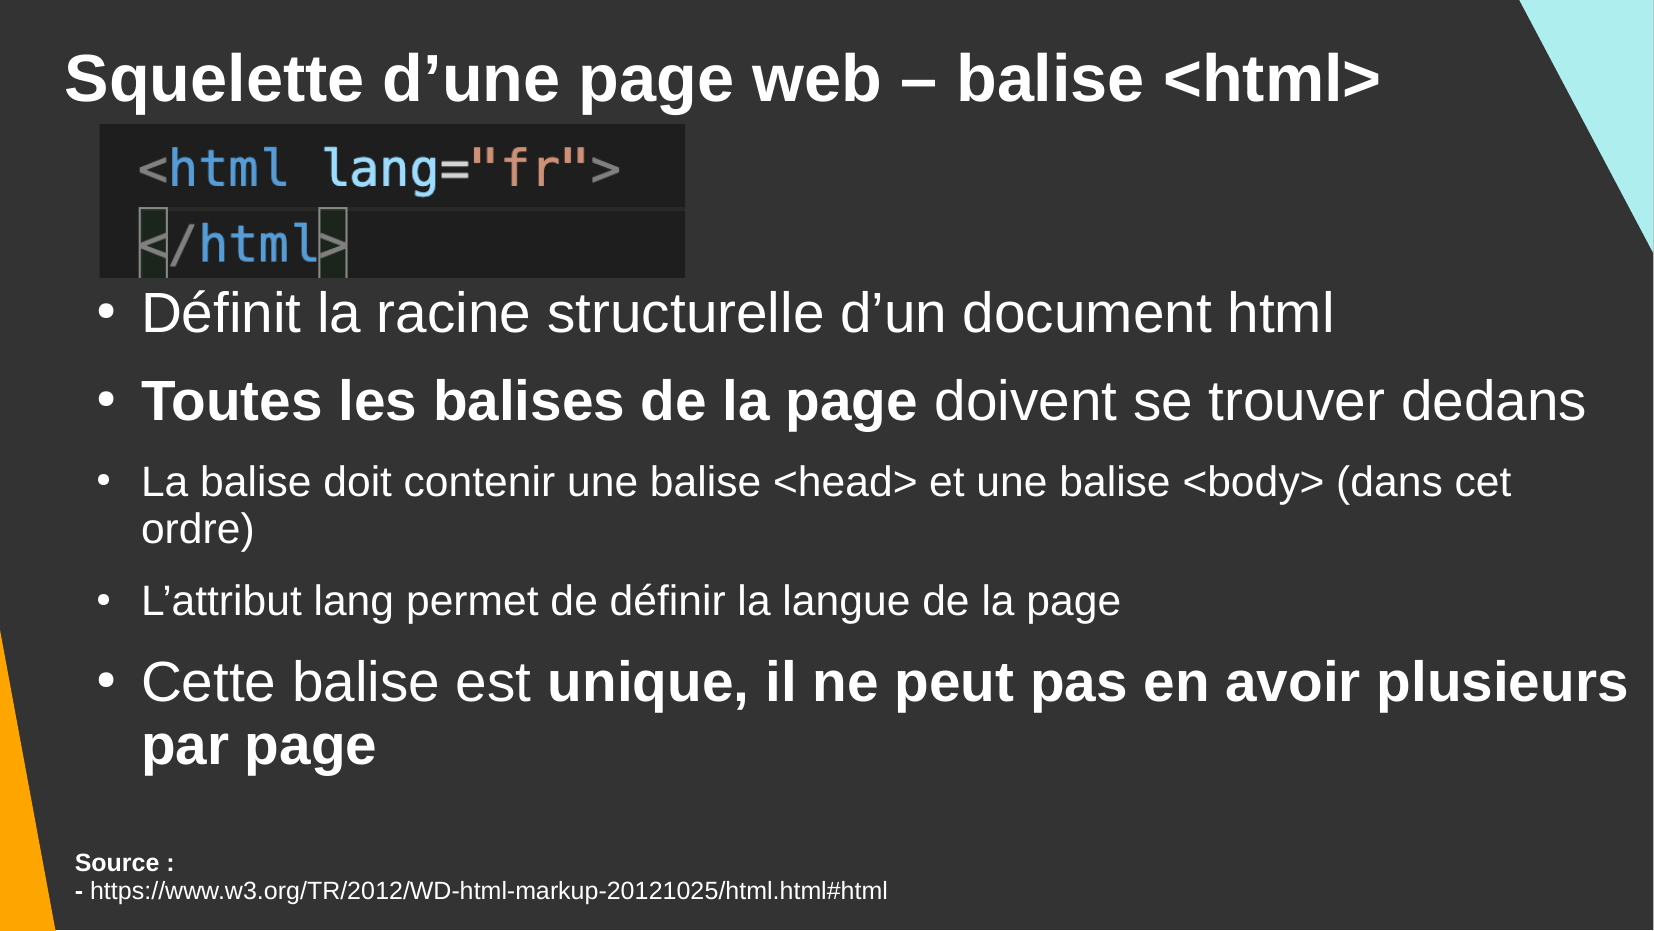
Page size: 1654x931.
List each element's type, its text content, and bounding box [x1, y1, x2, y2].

list Définit la racine structurelle d’un document html Toutes les balises de la page doivent se trouver dedans La balise doit contenir une balise <head> et une balise <body> (dans cet ordre) L’attribut lang permet de définir la langue de la page Cette balise est unique, il ne peut pas en avoir plusieurs par page [80, 281, 1635, 780]
text_box Source : - https://www.w3.org/TR/2012/WD-html-markup-20121025/html.html#html [59, 841, 1546, 931]
picture [99, 124, 686, 278]
title Squelette d’une page web – balise <html> [64, 40, 1553, 125]
text_box [1519, 0, 1654, 255]
text_box [0, 629, 56, 931]
